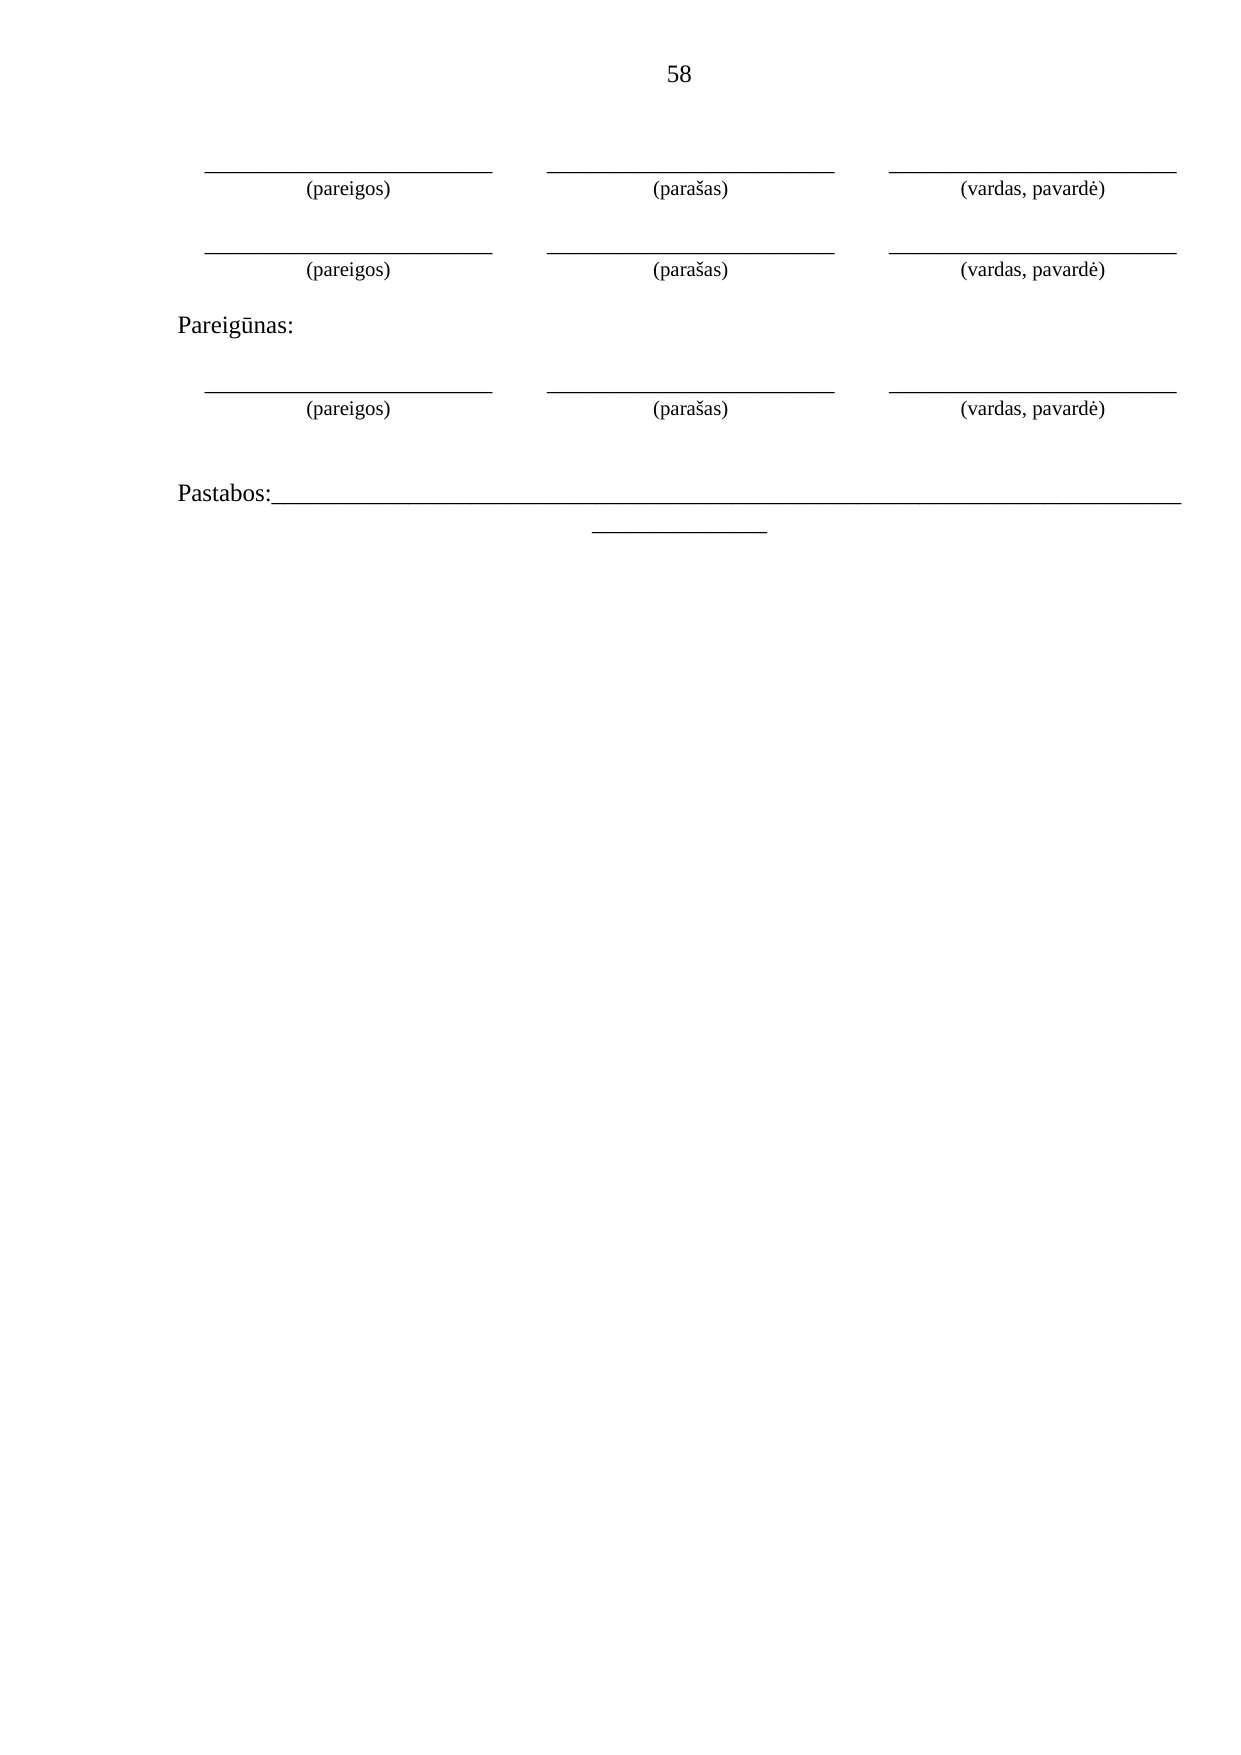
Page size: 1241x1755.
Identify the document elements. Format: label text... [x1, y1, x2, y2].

table_cell (parašas) [519, 176, 862, 200]
table_header _______________________ [519, 368, 862, 396]
table_header _______________________ [862, 229, 1204, 257]
table_header _______________________ [519, 147, 862, 176]
table_header _______________________ [862, 147, 1204, 176]
table_header _______________________ [177, 147, 519, 176]
table_cell (vardas, pavardė) [862, 396, 1204, 420]
text Pareigūnas: [177, 310, 1181, 339]
table_cell (vardas, pavardė) [862, 257, 1204, 281]
table_cell (pareigos) [177, 176, 519, 200]
table_cell (parašas) [519, 257, 862, 281]
table_header _______________________ [177, 368, 519, 396]
table_header _______________________ [862, 368, 1204, 396]
table_cell (pareigos) [177, 396, 519, 420]
table_header _______________________ [519, 229, 862, 257]
table_cell (vardas, pavardė) [862, 176, 1204, 200]
table_header _______________________ [177, 229, 519, 257]
text Pastabos: [177, 478, 1181, 507]
text ______________ [177, 507, 1181, 535]
table_cell (parašas) [519, 396, 862, 420]
table_cell (pareigos) [177, 257, 519, 281]
